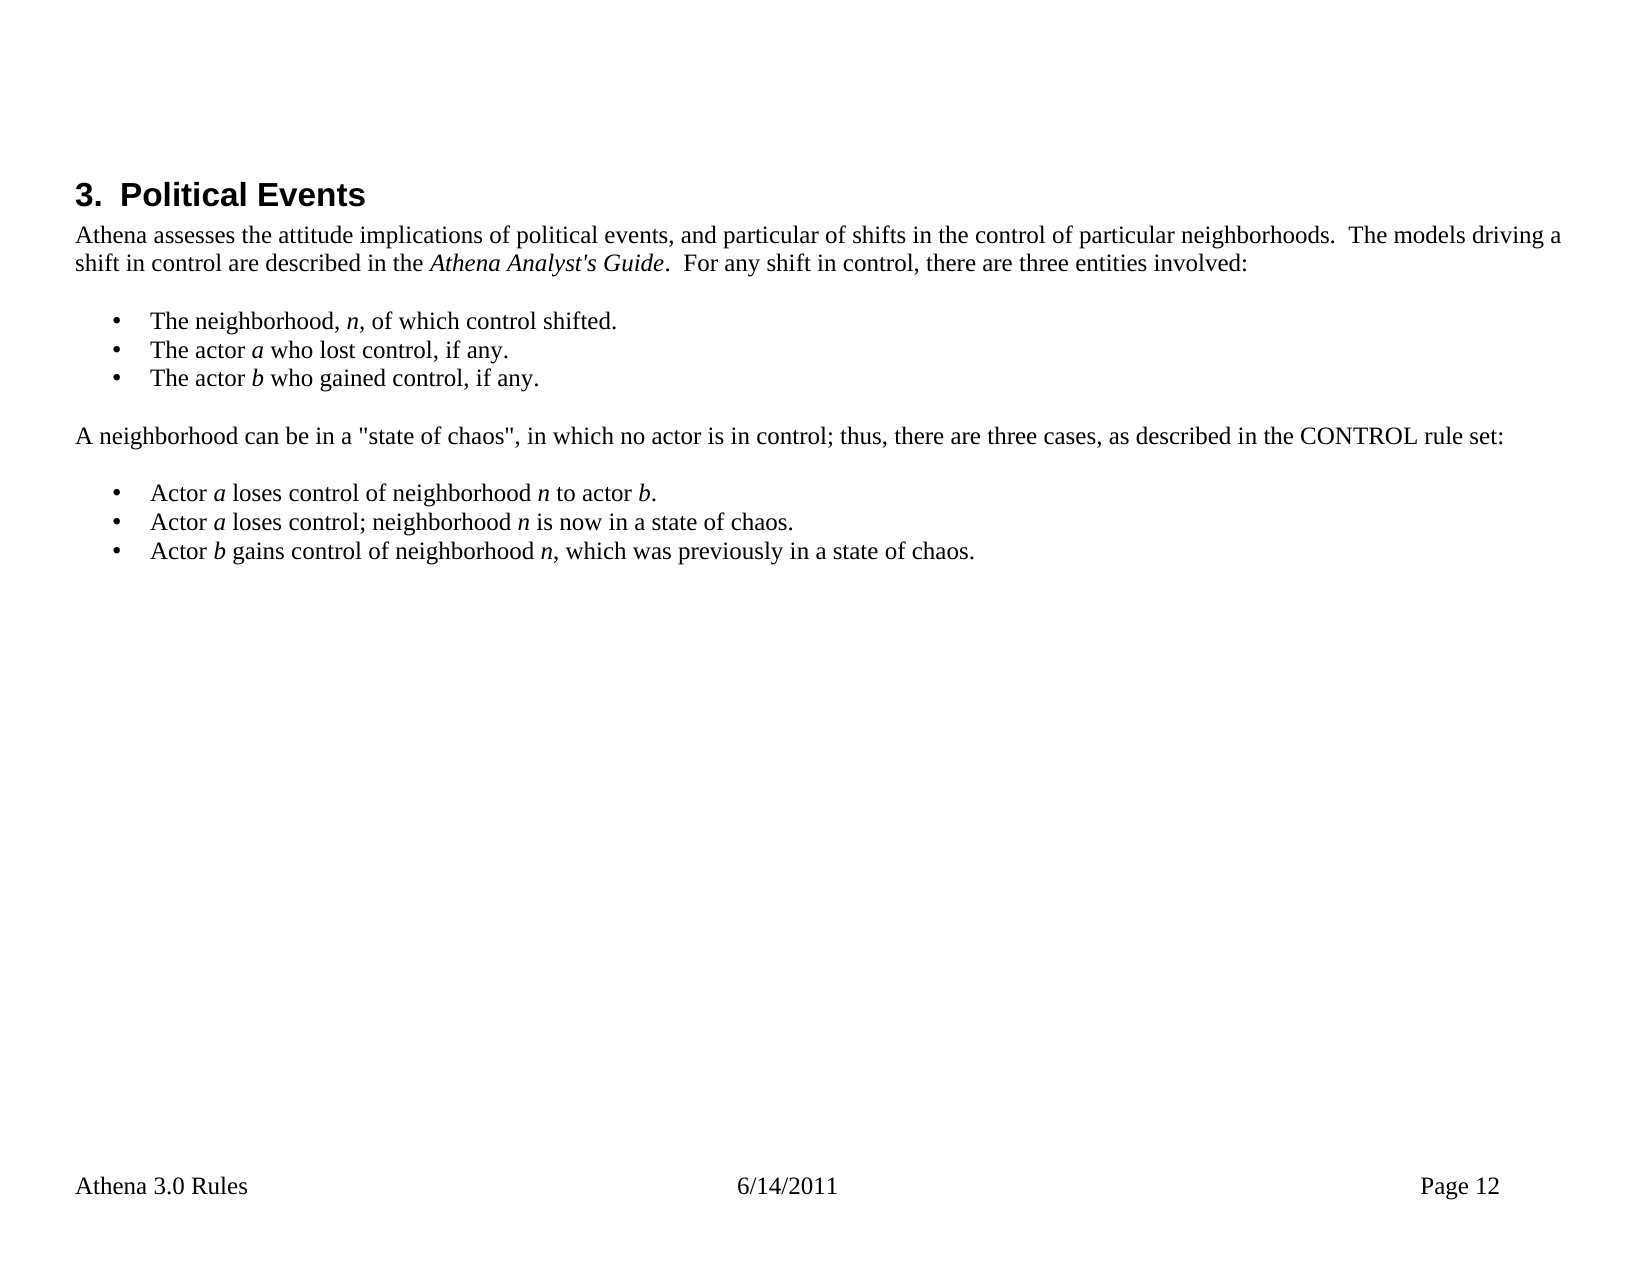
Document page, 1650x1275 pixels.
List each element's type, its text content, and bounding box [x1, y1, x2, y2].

list The actor b who gained control, if any. [112, 363, 1575, 392]
list Actor b gains control of neighborhood n, which was previously in a state of chaos. [112, 536, 1575, 565]
text A neighborhood can be in a "state of chaos", in which no actor is in control; thus, there are three cases, as described in the CONTROL rule set: [75, 421, 1575, 450]
list The actor a who lost control, if any. [112, 335, 1575, 363]
subtitle Political Events [75, 175, 1575, 213]
list Actor a loses control; neighborhood n is now in a state of chaos. [112, 507, 1575, 536]
list The neighborhood, n, of which control shifted. [112, 306, 1575, 335]
list Actor a loses control of neighborhood n to actor b. [112, 478, 1575, 507]
text Athena assesses the attitude implications of political events, and particular of shifts in the control of particular neighborhoods. The models driving a shift in control are described in the Athena Analyst's Guide. For any shift in control, there are three entities involved: [75, 220, 1575, 277]
